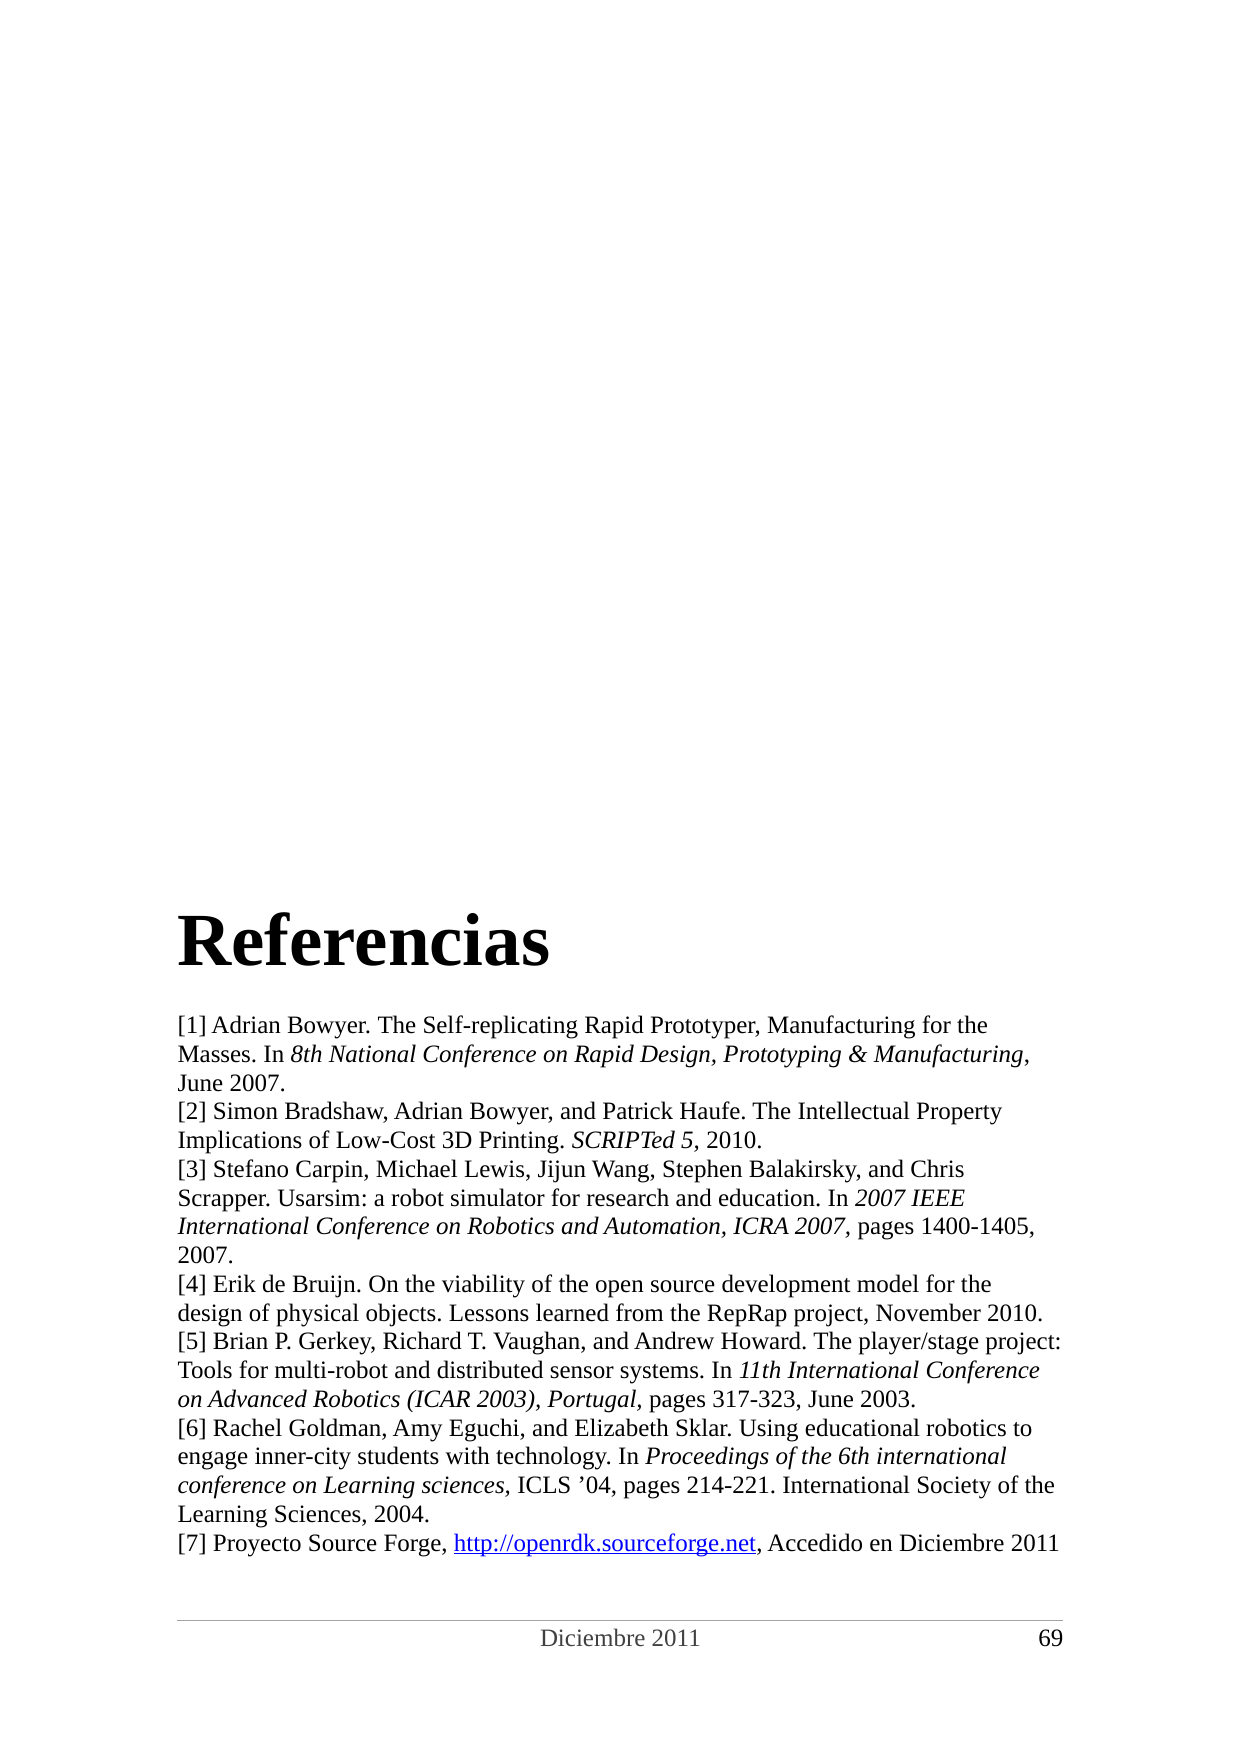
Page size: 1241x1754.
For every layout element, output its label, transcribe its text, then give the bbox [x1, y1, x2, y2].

text [7] Proyecto Source Forge, http://openrdk.sourceforge.net, Accedido en Diciembre 2011 [177, 1528, 1063, 1556]
text [6] Rachel Goldman, Amy Eguchi, and Elizabeth Sklar. Using educational robotics to engage inner-city students with technology. In Proceedings of the 6th international conference on Learning sciences, ICLS ’04, pages 214-221. International Society of the Learning Sciences, 2004. [177, 1413, 1063, 1528]
text [2] Simon Bradshaw, Adrian Bowyer, and Patrick Haufe. The Intellectual Property Implications of Low-Cost 3D Printing. SCRIPTed 5, 2010. [177, 1096, 1063, 1154]
text [3] Stefano Carpin, Michael Lewis, Jijun Wang, Stephen Balakirsky, and Chris Scrapper. Usarsim: a robot simulator for research and education. In 2007 IEEE International Conference on Robotics and Automation, ICRA 2007, pages 1400-1405, 2007. [177, 1154, 1063, 1269]
text Referencias [177, 895, 1063, 981]
text [1] Adrian Bowyer. The Self-replicating Rapid Prototyper, Manufacturing for the Masses. In 8th National Conference on Rapid Design, Prototyping & Manufacturing, June 2007. [177, 1010, 1063, 1096]
text [4] Erik de Bruijn. On the viability of the open source development model for the design of physical objects. Lessons learned from the RepRap project, November 2010. [177, 1269, 1063, 1326]
text [5] Brian P. Gerkey, Richard T. Vaughan, and Andrew Howard. The player/stage project: Tools for multi-robot and distributed sensor systems. In 11th International Conference on Advanced Robotics (ICAR 2003), Portugal, pages 317-323, June 2003. [177, 1326, 1063, 1413]
